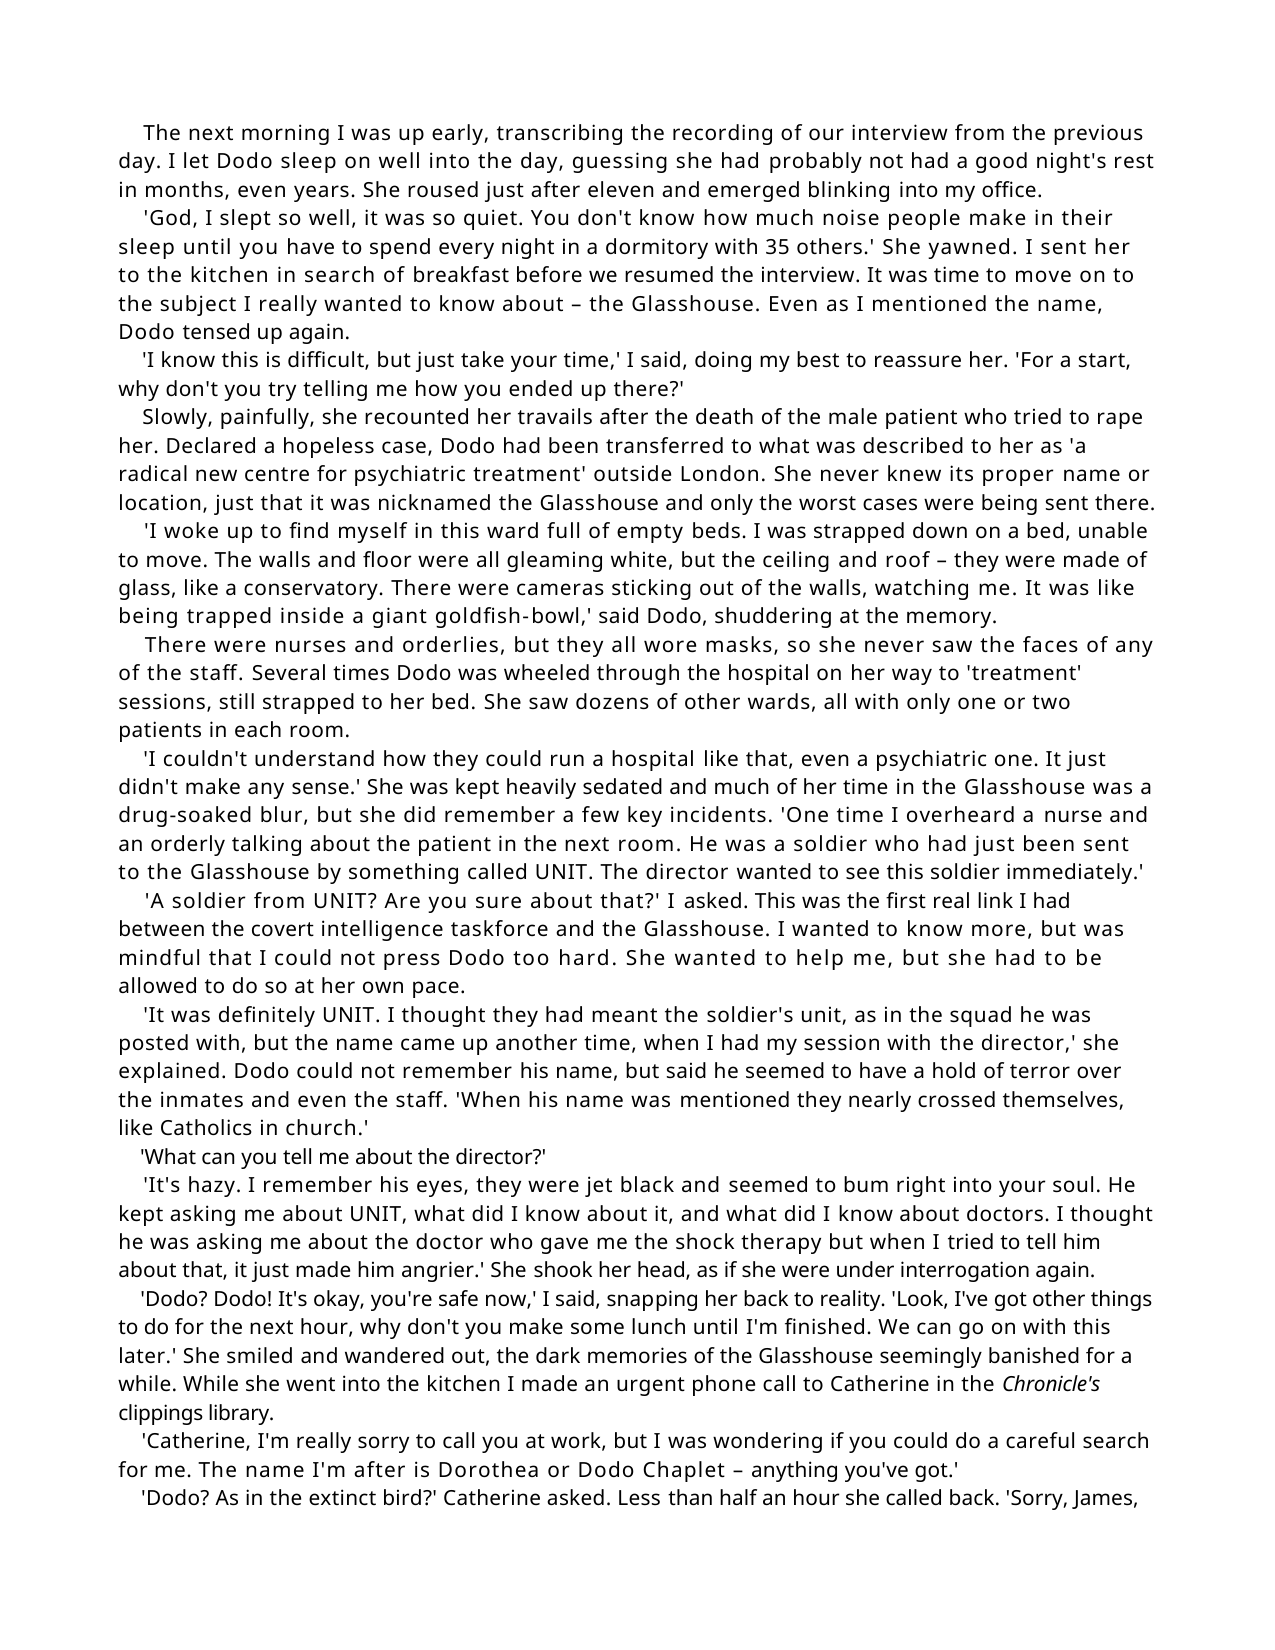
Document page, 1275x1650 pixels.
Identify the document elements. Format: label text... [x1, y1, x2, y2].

text 'A soldier from UNIT? Are you sure about that?' I asked. This was the first real link I had between the covert intelligence taskforce and the Glasshouse. I wanted to know more, but was mindful that I could not press Dodo too hard. She wanted to help me, but she had to be allowed to do so at her own pace. [118, 886, 1157, 1000]
text Slowly, painfully, she recounted her travails after the death of the male patient who tried to rape her. Declared a hopeless case, Dodo had been transferred to what was described to her as 'a radical new centre for psychiatric treatment' outside London. She never knew its proper name or location, just that it was nicknamed the Glasshouse and only the worst cases were being sent there. [118, 402, 1157, 516]
text 'Catherine, I'm really sorry to call you at work, but I was wondering if you could do a careful search for me. The name I'm after is Dorothea or Dodo Chaplet – anything you've got.' [118, 1426, 1157, 1483]
text The next morning I was up early, transcribing the recording of our interview from the previous day. I let Dodo sleep on well into the day, guessing she had probably not had a good night's rest in months, even years. She roused just after eleven and emerged blinking into my office. [118, 118, 1157, 203]
text 'What can you tell me about the director?' [118, 1142, 1157, 1170]
text 'Dodo? As in the extinct bird?' Catherine asked. Less than half an hour she called back. 'Sorry, James, [118, 1483, 1157, 1512]
text 'It's hazy. I remember his eyes, they were jet black and seemed to bum right into your soul. He kept asking me about UNIT, what did I know about it, and what did I know about doctors. I thought he was asking me about the doctor who gave me the shock therapy but when I tried to tell him about that, it just made him angrier.' She shook her head, as if she were under interrogation again. [118, 1170, 1157, 1284]
text 'It was definitely UNIT. I thought they had meant the soldier's unit, as in the squad he was posted with, but the name came up another time, when I had my session with the director,' she explained. Dodo could not remember his name, but said he seemed to have a hold of terror over the inmates and even the staff. 'When his name was mentioned they nearly crossed themselves, like Catholics in church.' [118, 1000, 1157, 1142]
text 'I woke up to find myself in this ward full of empty beds. I was strapped down on a bed, unable to move. The walls and floor were all gleaming white, but the ceiling and roof – they were made of glass, like a conservatory. There were cameras sticking out of the walls, watching me. It was like being trapped inside a giant goldfish-bowl,' said Dodo, shuddering at the memory. [118, 516, 1157, 630]
text 'I couldn't understand how they could run a hospital like that, even a psychiatric one. It just didn't make any sense.' She was kept heavily sedated and much of her time in the Glasshouse was a drug-soaked blur, but she did remember a few key incidents. 'One time I overheard a nurse and an orderly talking about the patient in the next room. He was a soldier who had just been sent to the Glasshouse by something called UNIT. The director wanted to see this soldier immediately.' [118, 744, 1157, 886]
text 'Dodo? Dodo! It's okay, you're safe now,' I said, snapping her back to reality. 'Look, I've got other things to do for the next hour, why don't you make some lunch until I'm finished. We can go on with this later.' She smiled and wandered out, the dark memories of the Glasshouse seemingly banished for a while. While she went into the kitchen I made an urgent phone call to Catherine in the Chronicle's clippings library. [118, 1284, 1157, 1426]
text There were nurses and orderlies, but they all wore masks, so she never saw the faces of any of the staff. Several times Dodo was wheeled through the hospital on her way to 'treatment' sessions, still strapped to her bed. She saw dozens of other wards, all with only one or two patients in each room. [118, 630, 1157, 744]
text 'I know this is difficult, but just take your time,' I said, doing my best to reassure her. 'For a start, why don't you try telling me how you ended up there?' [118, 346, 1157, 402]
text 'God, I slept so well, it was so quiet. You don't know how much noise people make in their sleep until you have to spend every night in a dormitory with 35 others.' She yawned. I sent her to the kitchen in search of breakfast before we resumed the interview. It was time to move on to the subject I really wanted to know about – the Glasshouse. Even as I mentioned the name, Dodo tensed up again. [118, 203, 1157, 346]
